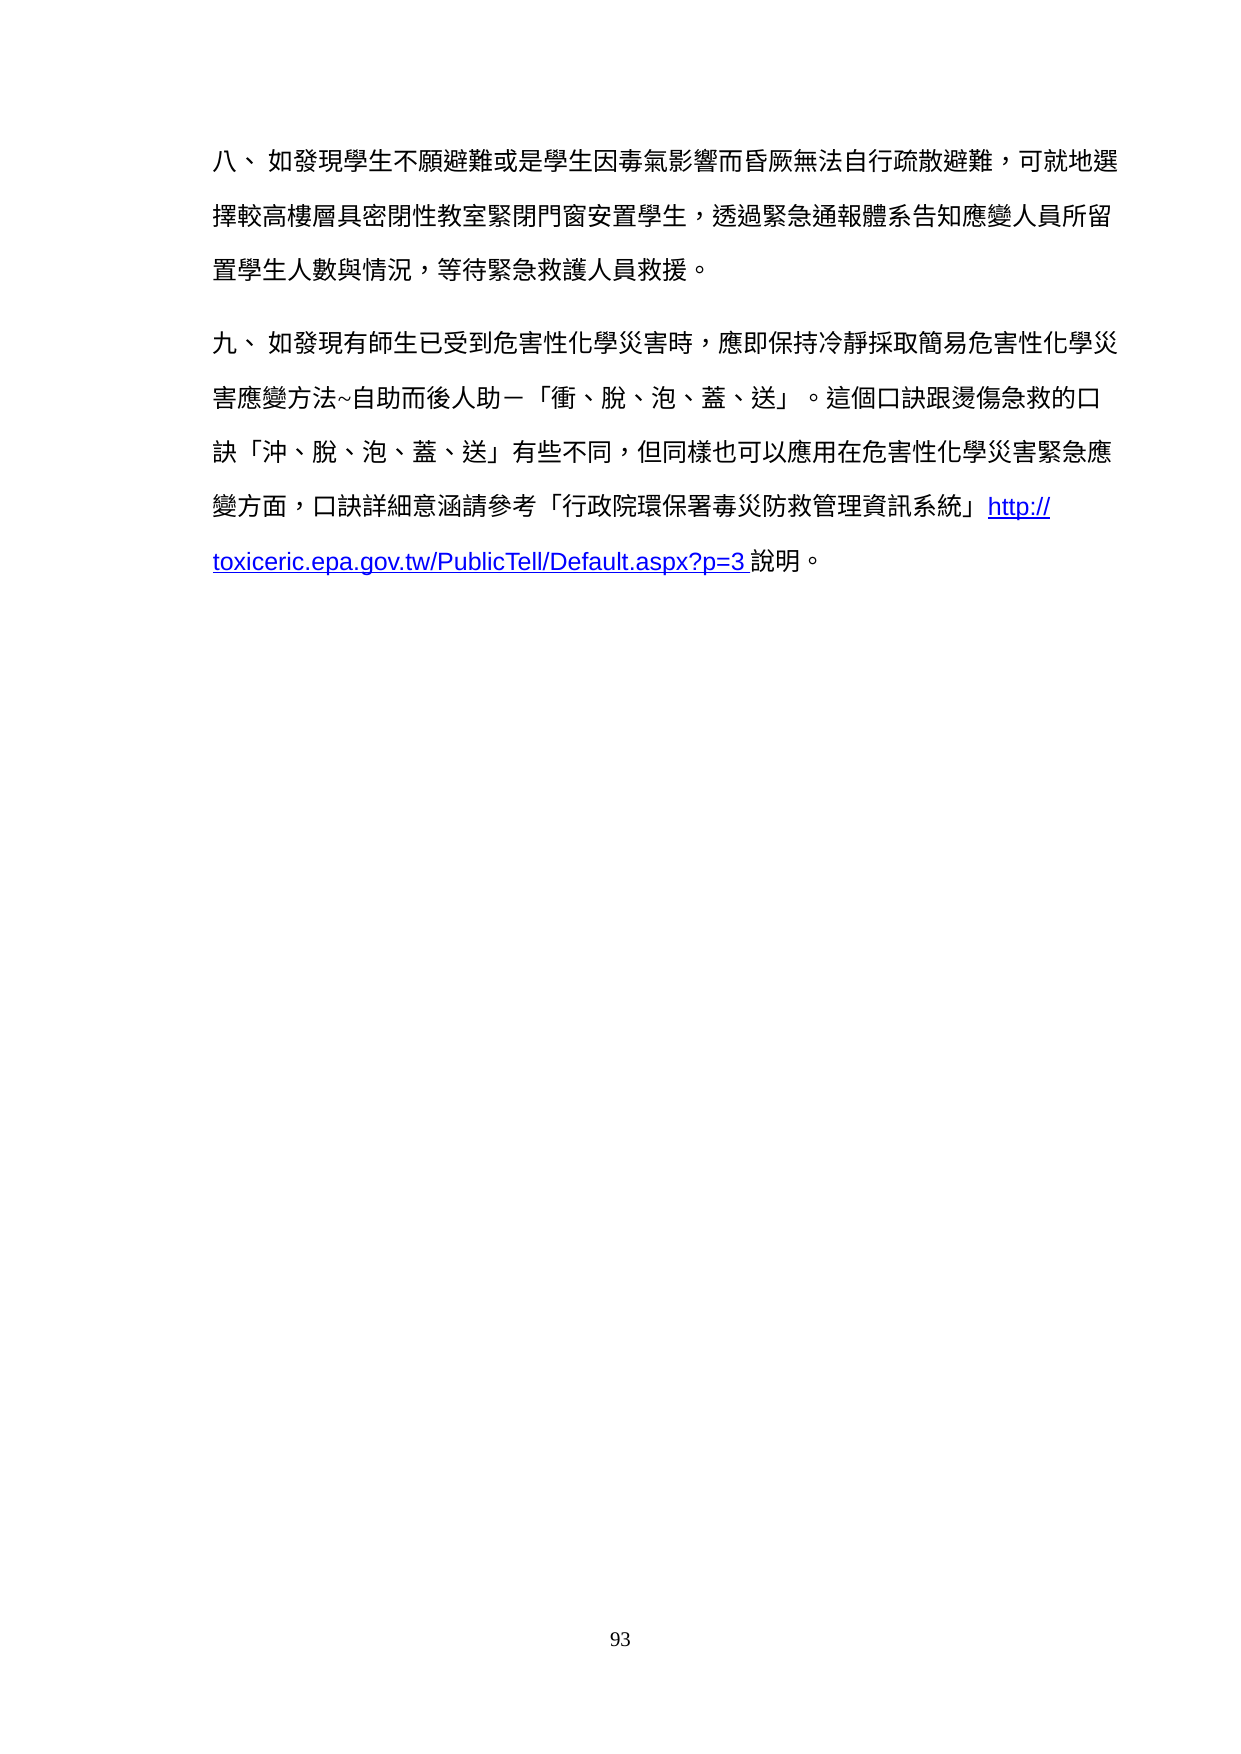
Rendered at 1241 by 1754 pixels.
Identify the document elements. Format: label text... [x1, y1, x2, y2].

subtitle 如發現有師生已受到危害性化學災害時，應即保持冷靜採取簡易危害性化學災害應變方法~自助而後人助－「衝、脫、泡、蓋、送」。這個口訣跟燙傷急救的口訣「沖、脫、泡、蓋、送」有些不同，但同樣也可以應用在危害性化學災害緊急應變方面，口訣詳細意涵請參考「行政院環保署毒災防救管理資訊系統」http://toxiceric.epa.gov.tw/PublicTell/Default.aspx?p=3說明。 [213, 324, 1122, 577]
subtitle 如發現學生不願避難或是學生因毒氣影響而昏厥無法自行疏散避難，可就地選擇較高樓層具密閉性教室緊閉門窗安置學生，透過緊急通報體系告知應變人員所留置學生人數與情況，等待緊急救護人員救援。 [213, 142, 1122, 287]
